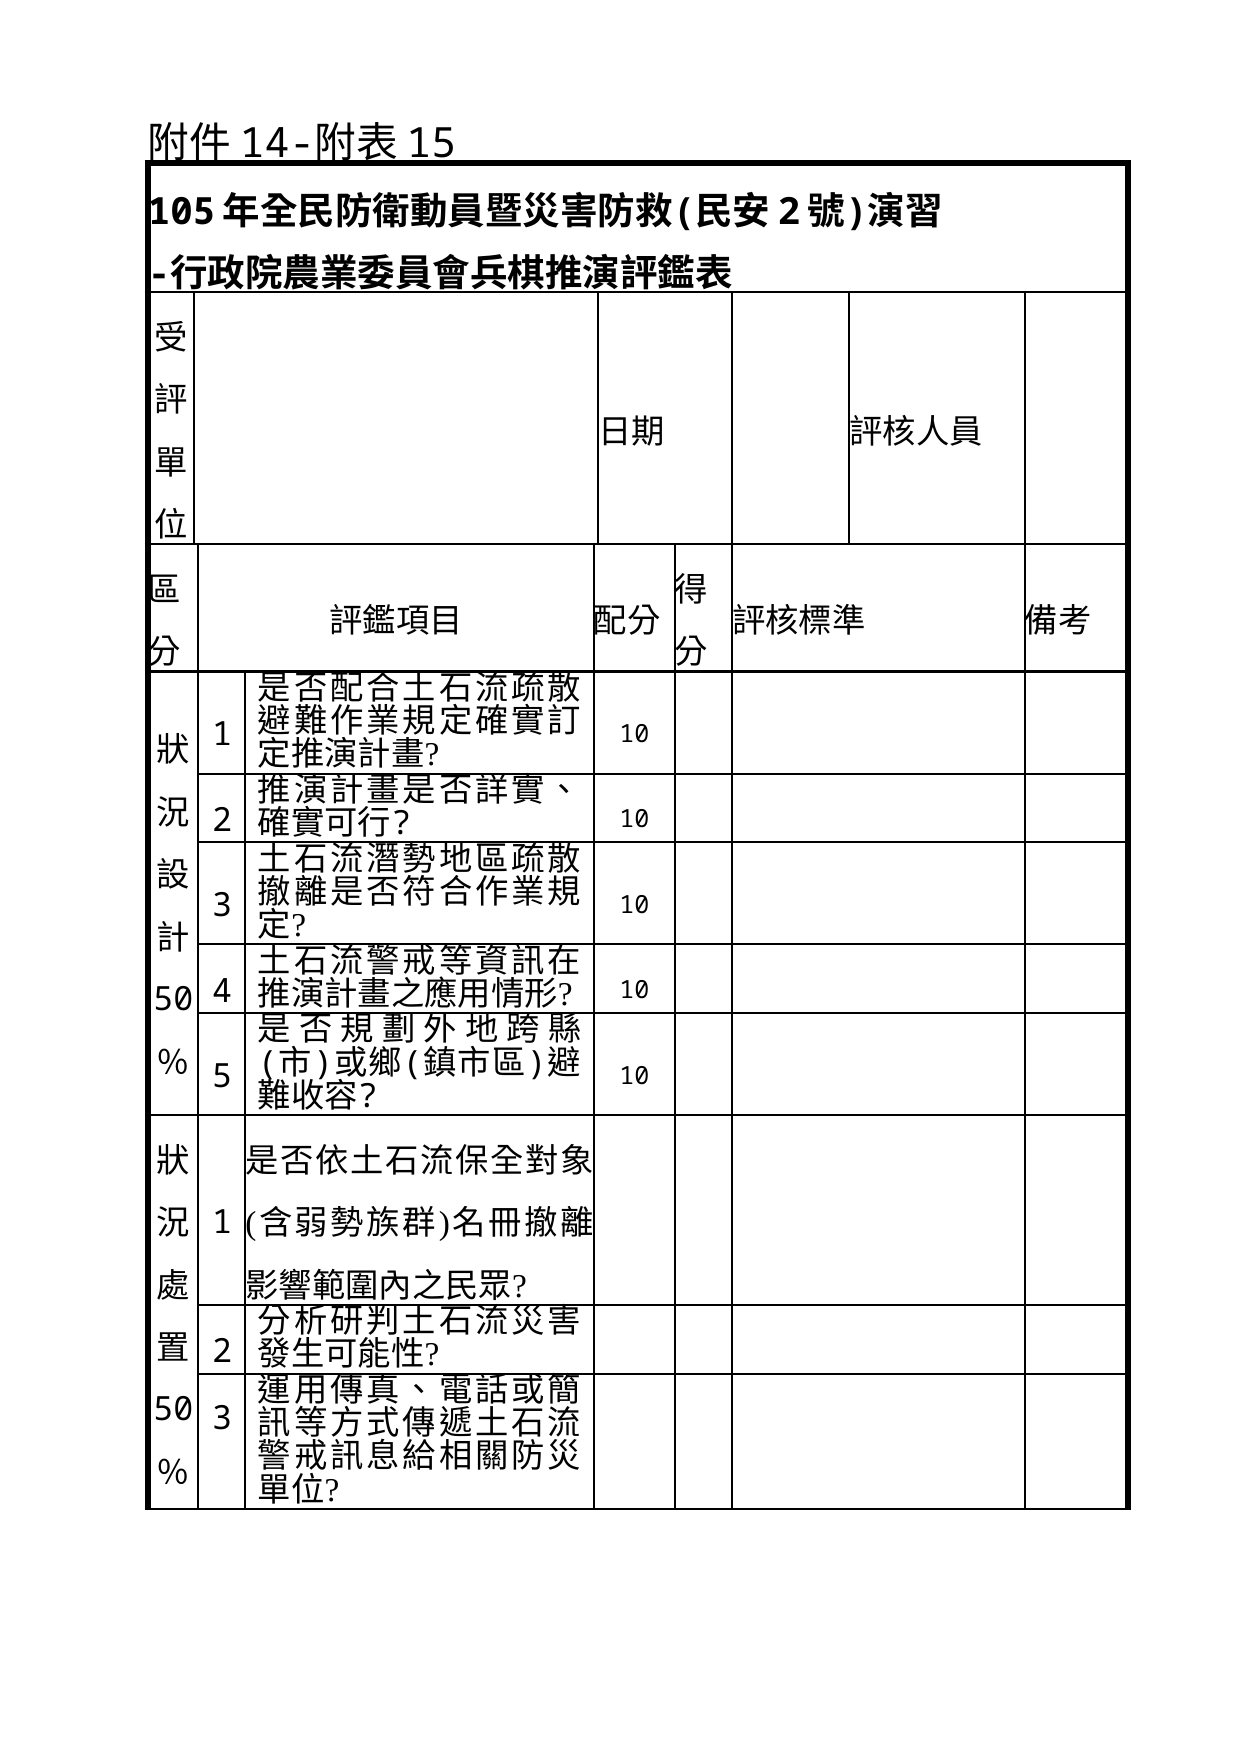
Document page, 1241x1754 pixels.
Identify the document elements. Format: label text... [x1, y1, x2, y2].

table_cell 5 [199, 1014, 244, 1114]
table_cell [733, 673, 1024, 772]
table_cell 10 [595, 843, 674, 943]
table_cell [1026, 673, 1125, 772]
table_cell [195, 293, 597, 543]
table_cell 是否依土石流保全對象(含弱勢族群)名冊撤離影響範圍內之民眾? [246, 1116, 593, 1304]
text 附件14-附表15 [148, 97, 1122, 160]
table_cell [733, 1116, 1024, 1304]
table_cell 2 [199, 775, 244, 841]
table_cell 日期 [599, 293, 731, 543]
table_cell [733, 945, 1024, 1012]
table_cell 10 [595, 775, 674, 841]
table_cell 分析研判土石流災害發生可能性? [246, 1306, 593, 1372]
table_cell [676, 843, 731, 943]
table_cell 受評 單位 [151, 293, 193, 543]
table_cell [595, 1306, 674, 1372]
table_cell [1026, 843, 1125, 943]
table_cell [1026, 293, 1125, 543]
table_cell 推演計畫是否詳實、確實可行? [246, 775, 593, 841]
table_cell 狀況設計50 ％ [151, 673, 197, 1114]
table_cell [676, 1116, 731, 1304]
table_cell 評核標準 [733, 545, 1024, 670]
table_header 105年全民防衛動員暨災害防救(民安2號)演習 -行政院農業委員會兵棋推演評鑑表 [151, 166, 1125, 291]
table_cell 1 [199, 673, 244, 772]
table_cell 評核人員 [850, 293, 1024, 543]
table_cell [1026, 775, 1125, 841]
table_cell [595, 1116, 674, 1304]
table_cell 10 [595, 673, 674, 772]
table_cell [676, 1375, 731, 1508]
table_cell [1026, 1116, 1125, 1304]
table_cell [733, 1306, 1024, 1372]
table_cell 1 [199, 1116, 244, 1304]
table_cell 運用傳真、電話或簡訊等方式傳遞土石流警戒訊息給相關防災單位? [246, 1375, 593, 1508]
table_cell [1026, 1375, 1125, 1508]
table_cell 土石流潛勢地區疏散撤離是否符合作業規定? [246, 843, 593, 943]
table_cell [676, 945, 731, 1012]
table_cell 得分 [676, 545, 731, 670]
table_cell 4 [199, 945, 244, 1012]
table_cell [1026, 1014, 1125, 1114]
table_cell [676, 775, 731, 841]
table_cell [733, 843, 1024, 943]
table_cell 狀況處置50 ％ [151, 1116, 197, 1508]
table_cell [733, 775, 1024, 841]
table_cell 3 [199, 1375, 244, 1508]
table_cell 土石流警戒等資訊在推演計畫之應用情形? [246, 945, 593, 1012]
table_cell [676, 1306, 731, 1372]
table_cell 3 [199, 843, 244, 943]
table_cell 備考 [1026, 545, 1125, 670]
table_cell [733, 1375, 1024, 1508]
table_cell 2 [199, 1306, 244, 1372]
table_cell [733, 293, 848, 543]
table_cell 評鑑項目 [199, 545, 593, 670]
table_cell [1026, 945, 1125, 1012]
table_cell [595, 1375, 674, 1508]
table_cell 10 [595, 1014, 674, 1114]
table_cell [733, 1014, 1024, 1114]
table_cell [676, 1014, 731, 1114]
table_cell 配分 [595, 545, 674, 670]
table_cell 10 [595, 945, 674, 1012]
table_cell [676, 673, 731, 772]
table_cell [1026, 1306, 1125, 1372]
table_cell 是否規劃外地跨縣(市)或鄉(鎮市區)避難收容? [246, 1014, 593, 1114]
table_cell 區分 [151, 545, 197, 670]
table_cell 是否配合土石流疏散避難作業規定確實訂定推演計畫? [246, 673, 593, 772]
